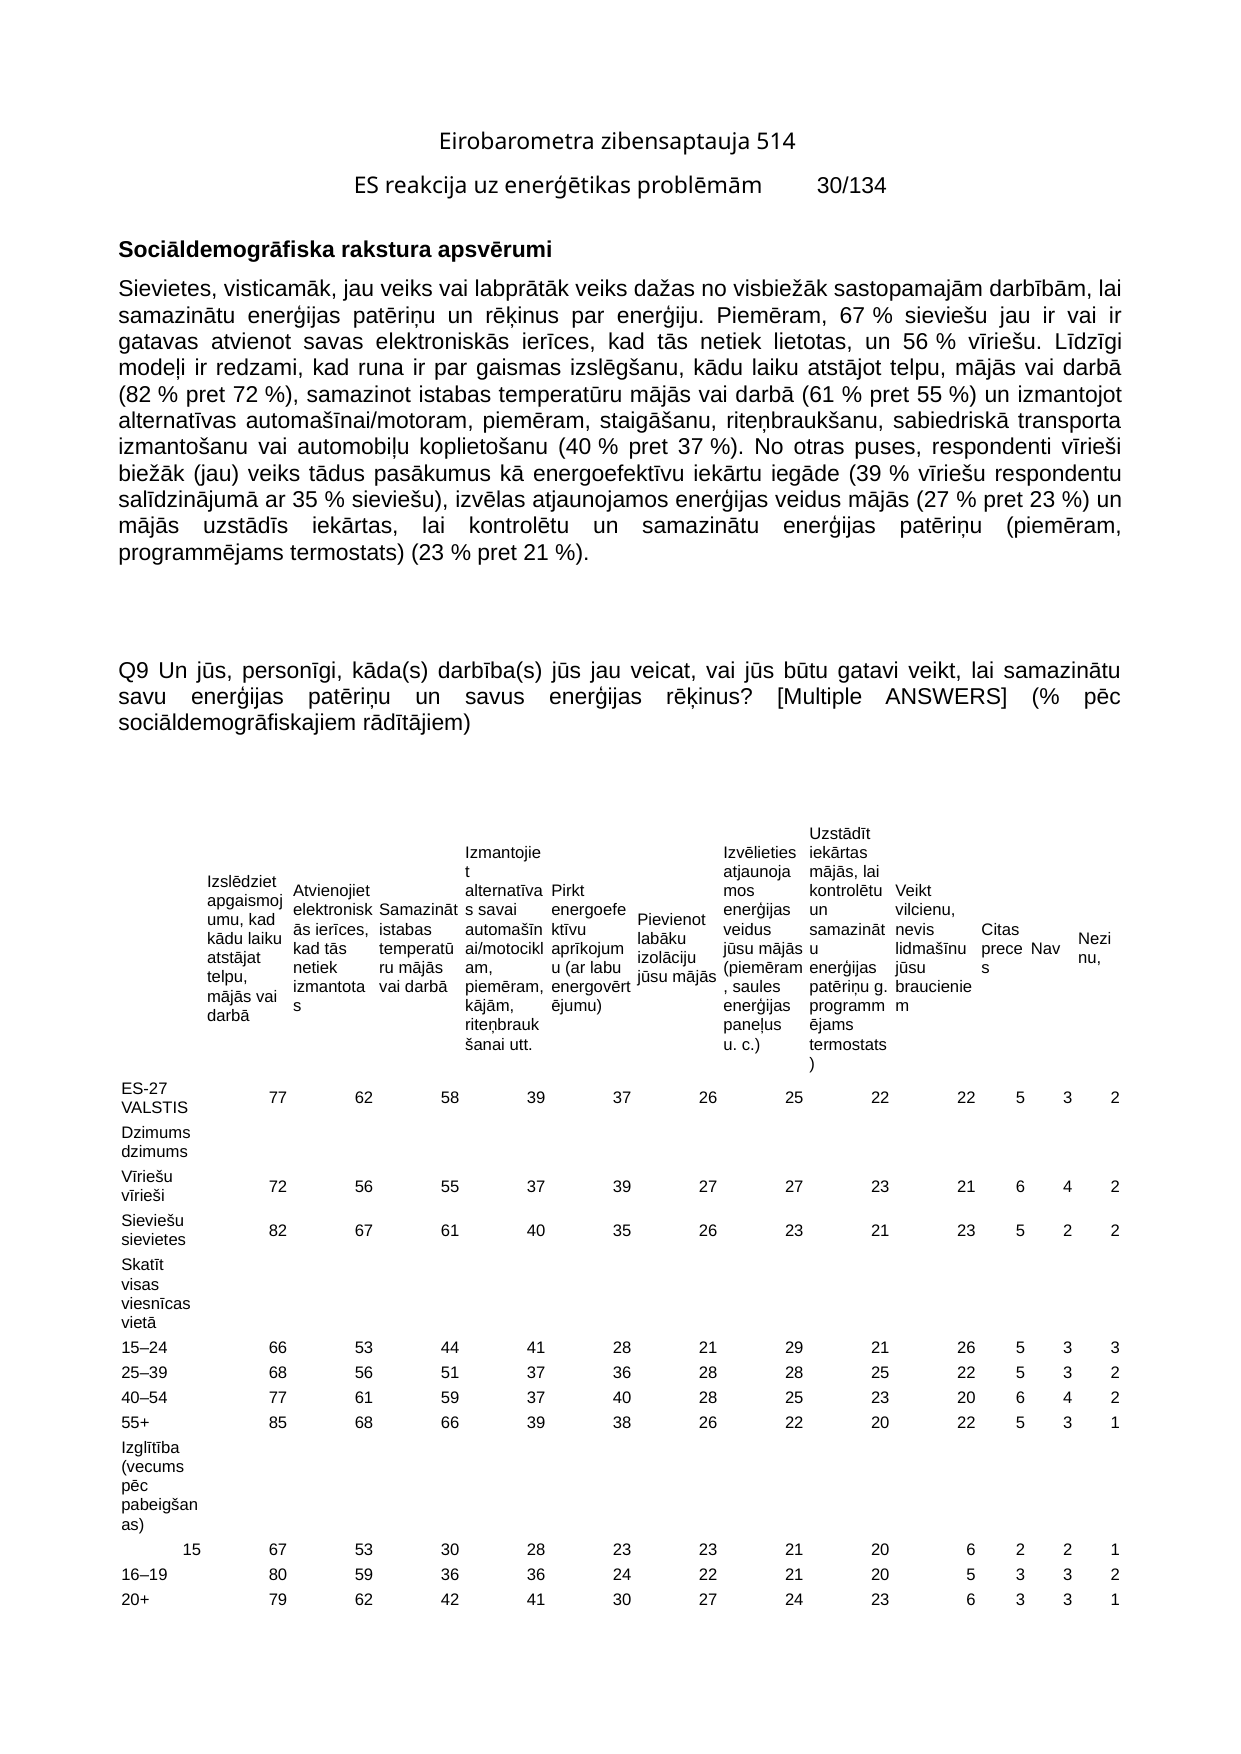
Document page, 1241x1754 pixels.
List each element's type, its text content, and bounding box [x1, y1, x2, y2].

table_cell 40 [462, 1208, 548, 1252]
table_cell 16–19 [118, 1561, 204, 1586]
table_cell 4 [1028, 1164, 1075, 1208]
table_cell 62 [290, 1076, 376, 1120]
table_cell 59 [376, 1385, 462, 1410]
table_header Atvienojiet elektroniskās ierīces, kad tās netiek izmantotas [290, 821, 376, 1076]
table_cell 15 [118, 1536, 204, 1561]
table_cell [978, 1435, 1028, 1536]
table_header [118, 821, 204, 1076]
table_cell 26 [634, 1208, 720, 1252]
table_cell [1028, 1120, 1075, 1164]
table_cell 21 [892, 1164, 978, 1208]
table_cell [290, 1252, 376, 1335]
table_cell 5 [978, 1410, 1028, 1435]
table_cell 2 [1075, 1164, 1122, 1208]
table_cell [892, 1120, 978, 1164]
table_cell 20+ [118, 1586, 204, 1611]
table_cell 28 [462, 1536, 548, 1561]
table_cell 5 [978, 1335, 1028, 1360]
table_cell [204, 1120, 290, 1164]
table_header Veikt vilcienu, nevis lidmašīnu jūsu braucieniem [892, 821, 978, 1076]
table_cell [720, 1120, 806, 1164]
table_cell 23 [806, 1385, 892, 1410]
table_cell 37 [462, 1385, 548, 1410]
table_cell 1 [1075, 1586, 1122, 1611]
text Sievietes, visticamāk, jau veiks vai labprātāk veiks dažas no visbiežāk sastopamajām darbībām, lai samazinātu enerģijas patēriņu un rēķinus par enerģiju. Piemēram, 67 % sieviešu jau ir vai ir gatavas atvienot savas elektroniskās ierīces, kad tās netiek lietotas, un 56 % vīriešu. Līdzīgi modeļi ir redzami, kad runa ir par gaismas izslēgšanu, kādu laiku atstājot telpu, mājās vai darbā (82 % pret 72 %), samazinot istabas temperatūru mājās vai darbā (61 % pret 55 %) un izmantojot alternatīvas automašīnai/motoram, piemēram, staigāšanu, riteņbraukšanu, sabiedriskā transporta izmantošanu vai automobiļu koplietošanu (40 % pret 37 %). No otras puses, respondenti vīrieši biežāk (jau) veiks tādus pasākumus kā energoefektīvu iekārtu iegāde (39 % vīriešu respondentu salīdzinājumā ar 35 % sieviešu), izvēlas atjaunojamos enerģijas veidus mājās (27 % pret 23 %) un mājās uzstādīs iekārtas, lai kontrolētu un samazinātu enerģijas patēriņu (piemēram, programmējams termostats) (23 % pret 21 %). [118, 275, 1122, 565]
table_cell [806, 1120, 892, 1164]
table_cell 28 [720, 1360, 806, 1385]
table_cell 39 [462, 1076, 548, 1120]
table_cell 1 [1075, 1536, 1122, 1561]
table_cell 23 [892, 1208, 978, 1252]
table_cell 3 [1028, 1586, 1075, 1611]
table_cell 30 [376, 1536, 462, 1561]
table_cell 55 [376, 1164, 462, 1208]
table_cell 85 [204, 1410, 290, 1435]
table_cell 59 [290, 1561, 376, 1586]
table_cell 3 [1028, 1076, 1075, 1120]
table_cell [462, 1120, 548, 1164]
table_header Izvēlieties atjaunojamos enerģijas veidus jūsu mājās (piemēram, saules enerģijas paneļus u. c.) [720, 821, 806, 1076]
table_cell 68 [204, 1360, 290, 1385]
table_cell 20 [806, 1536, 892, 1561]
table_cell [1028, 1252, 1075, 1335]
table_cell 22 [892, 1360, 978, 1385]
table_cell 2 [1028, 1208, 1075, 1252]
table_cell 55+ [118, 1410, 204, 1435]
table_cell 41 [462, 1586, 548, 1611]
table_cell 58 [376, 1076, 462, 1120]
table_cell [806, 1435, 892, 1536]
table_header Nezinu, [1075, 821, 1122, 1076]
table_cell 24 [720, 1586, 806, 1611]
table_cell 3 [978, 1561, 1028, 1586]
table_header Uzstādīt iekārtas mājās, lai kontrolētu un samazinātu enerģijas patēriņu g. programmējams termostats) [806, 821, 892, 1076]
table_cell 1 [1075, 1410, 1122, 1435]
table_header Citas preces [978, 821, 1028, 1076]
table_cell 40–54 [118, 1385, 204, 1410]
table_cell 21 [806, 1208, 892, 1252]
table_cell 25 [720, 1076, 806, 1120]
table_cell 30 [548, 1586, 634, 1611]
table_cell 37 [462, 1360, 548, 1385]
table_cell 42 [376, 1586, 462, 1611]
table_cell 2 [1075, 1385, 1122, 1410]
table_cell 23 [634, 1536, 720, 1561]
table_cell Izglītība (vecums pēc pabeigšanas) [118, 1435, 204, 1536]
table_cell 37 [462, 1164, 548, 1208]
table_cell 3 [978, 1586, 1028, 1611]
table_cell 2 [978, 1536, 1028, 1561]
table_cell 68 [290, 1410, 376, 1435]
table_cell [1075, 1120, 1122, 1164]
table_cell 37 [548, 1076, 634, 1120]
table_cell 23 [806, 1164, 892, 1208]
table_cell Sieviešu sievietes [118, 1208, 204, 1252]
table_cell 26 [892, 1335, 978, 1360]
table_cell [548, 1252, 634, 1335]
table_cell 4 [1028, 1385, 1075, 1410]
table_cell 20 [806, 1561, 892, 1586]
table_cell [806, 1252, 892, 1335]
table_cell 6 [892, 1536, 978, 1561]
table_cell 23 [720, 1208, 806, 1252]
table_cell [204, 1252, 290, 1335]
table_cell 20 [892, 1385, 978, 1410]
table_cell 26 [634, 1076, 720, 1120]
table_cell 25–39 [118, 1360, 204, 1385]
table_cell 25 [806, 1360, 892, 1385]
table_cell 5 [978, 1360, 1028, 1385]
table_cell 36 [376, 1561, 462, 1586]
table_cell [1075, 1252, 1122, 1335]
table_cell 22 [806, 1076, 892, 1120]
table_cell 22 [892, 1410, 978, 1435]
table_header Izslēdziet apgaismojumu, kad kādu laiku atstājat telpu, mājās vai darbā [204, 821, 290, 1076]
table_cell 6 [978, 1385, 1028, 1410]
table_header Samazināt istabas temperatūru mājās vai darbā [376, 821, 462, 1076]
table_cell 23 [806, 1586, 892, 1611]
table_cell 28 [634, 1385, 720, 1410]
table_cell 20 [806, 1410, 892, 1435]
table_cell [720, 1252, 806, 1335]
table_cell 35 [548, 1208, 634, 1252]
table_cell 66 [204, 1335, 290, 1360]
table_cell 77 [204, 1076, 290, 1120]
table_cell 27 [720, 1164, 806, 1208]
table_cell 72 [204, 1164, 290, 1208]
table_cell 21 [806, 1335, 892, 1360]
table_cell Dzimums dzimums [118, 1120, 204, 1164]
table_cell 6 [978, 1164, 1028, 1208]
table_cell [376, 1252, 462, 1335]
table_cell 22 [892, 1076, 978, 1120]
table_cell 27 [634, 1164, 720, 1208]
table_cell 23 [548, 1536, 634, 1561]
table_cell 62 [290, 1586, 376, 1611]
table_cell 53 [290, 1335, 376, 1360]
table_cell ES-27 VALSTIS [118, 1076, 204, 1120]
table_cell [720, 1435, 806, 1536]
table_cell 39 [462, 1410, 548, 1435]
table_cell 22 [720, 1410, 806, 1435]
table_cell 53 [290, 1536, 376, 1561]
table_header Pievienot labāku izolāciju jūsu mājās [634, 821, 720, 1076]
table_cell 28 [634, 1360, 720, 1385]
table_cell [548, 1120, 634, 1164]
table_cell 27 [634, 1586, 720, 1611]
table_header Izmantojiet alternatīvas savai automašīnai/motociklam, piemēram, kājām, riteņbraukšanai utt. [462, 821, 548, 1076]
table_cell 77 [204, 1385, 290, 1410]
table_cell 21 [720, 1561, 806, 1586]
table_cell [290, 1435, 376, 1536]
table_cell 67 [290, 1208, 376, 1252]
table_cell 41 [462, 1335, 548, 1360]
table_cell 21 [720, 1536, 806, 1561]
table_cell [204, 1435, 290, 1536]
table_cell 25 [720, 1385, 806, 1410]
table_cell 3 [1028, 1410, 1075, 1435]
table_cell 61 [376, 1208, 462, 1252]
table_cell 29 [720, 1335, 806, 1360]
table_cell 67 [204, 1536, 290, 1561]
table_cell 2 [1075, 1076, 1122, 1120]
table_cell 28 [548, 1335, 634, 1360]
table_cell 6 [892, 1586, 978, 1611]
table_cell [892, 1435, 978, 1536]
table_cell 3 [1028, 1360, 1075, 1385]
table_cell 82 [204, 1208, 290, 1252]
table_cell [290, 1120, 376, 1164]
table_cell [634, 1435, 720, 1536]
table_header Pirkt energoefektīvu aprīkojumu (ar labu energovērtējumu) [548, 821, 634, 1076]
text Q9 Un jūs, personīgi, kāda(s) darbība(s) jūs jau veicat, vai jūs būtu gatavi veikt, lai samazinātu savu enerģijas patēriņu un savus enerģijas rēķinus? [Multiple ANSWERS] (% pēc sociāldemogrāfiskajiem rādītājiem) [118, 657, 1122, 736]
table_cell [1028, 1435, 1075, 1536]
table_cell [376, 1120, 462, 1164]
table_cell 38 [548, 1410, 634, 1435]
table_cell 61 [290, 1385, 376, 1410]
table_cell Vīriešu vīrieši [118, 1164, 204, 1208]
table_cell [978, 1252, 1028, 1335]
table_cell 2 [1075, 1208, 1122, 1252]
table_cell 44 [376, 1335, 462, 1360]
table_cell 40 [548, 1385, 634, 1410]
table_cell 22 [634, 1561, 720, 1586]
table_cell 2 [1075, 1561, 1122, 1586]
table_cell 2 [1028, 1536, 1075, 1561]
table_cell 36 [548, 1360, 634, 1385]
table_cell 26 [634, 1410, 720, 1435]
table_cell 5 [978, 1208, 1028, 1252]
table_cell 51 [376, 1360, 462, 1385]
table_cell 36 [462, 1561, 548, 1586]
table_cell [634, 1252, 720, 1335]
table_cell 39 [548, 1164, 634, 1208]
table_cell 56 [290, 1164, 376, 1208]
table_cell [1075, 1435, 1122, 1536]
table_cell 3 [1028, 1561, 1075, 1586]
table_cell 24 [548, 1561, 634, 1586]
table_cell 56 [290, 1360, 376, 1385]
table_cell [548, 1435, 634, 1536]
table_cell 66 [376, 1410, 462, 1435]
table_cell 5 [892, 1561, 978, 1586]
table_cell 21 [634, 1335, 720, 1360]
table_cell Skatīt visas viesnīcas vietā [118, 1252, 204, 1335]
table_cell [462, 1252, 548, 1335]
table_cell 79 [204, 1586, 290, 1611]
table_cell 3 [1075, 1335, 1122, 1360]
table_cell [978, 1120, 1028, 1164]
table_cell 2 [1075, 1360, 1122, 1385]
table_header Nav [1028, 821, 1075, 1076]
table_cell 3 [1028, 1335, 1075, 1360]
table_cell 5 [978, 1076, 1028, 1120]
table_cell 80 [204, 1561, 290, 1586]
table_cell [462, 1435, 548, 1536]
table_cell [634, 1120, 720, 1164]
table_cell [376, 1435, 462, 1536]
table_cell [892, 1252, 978, 1335]
table_cell 15–24 [118, 1335, 204, 1360]
text Sociāldemogrāfiska rakstura apsvērumi [118, 236, 1122, 262]
